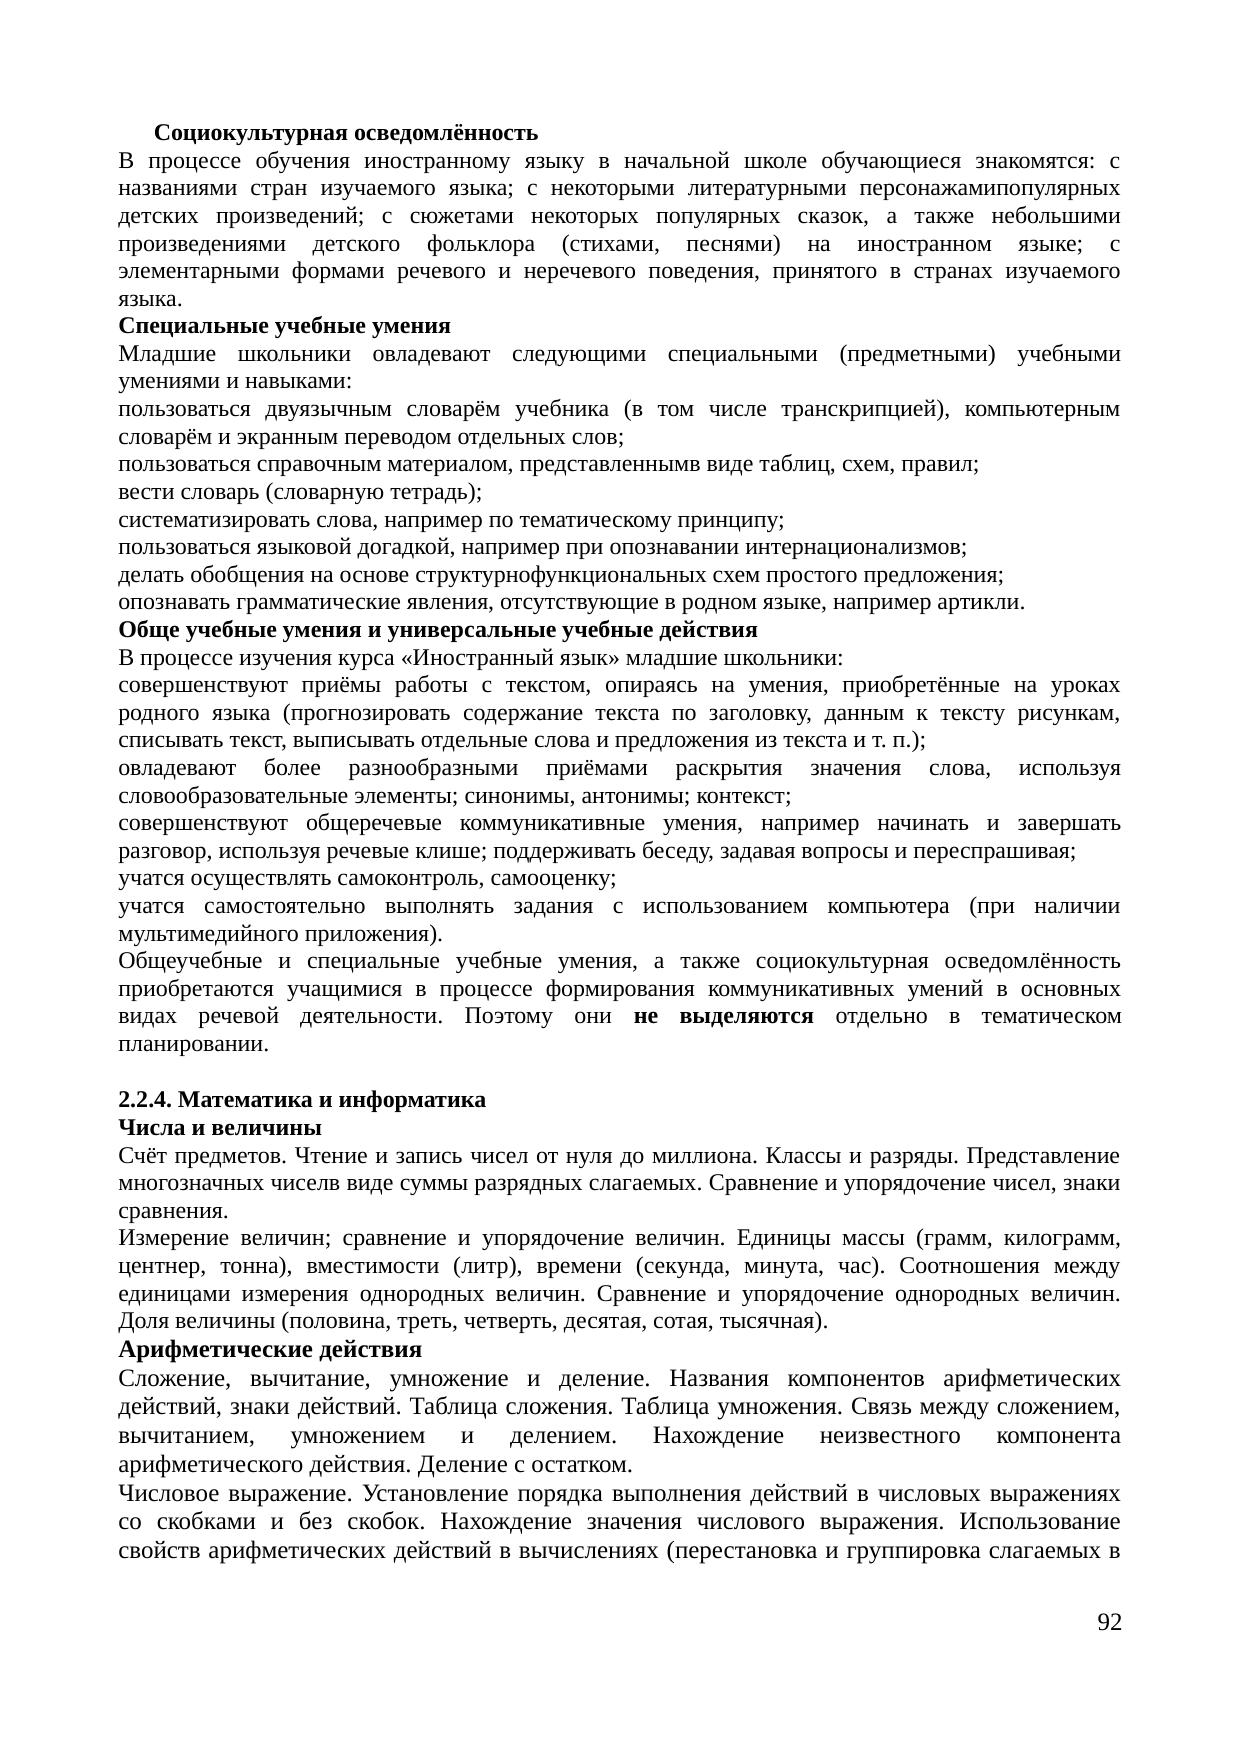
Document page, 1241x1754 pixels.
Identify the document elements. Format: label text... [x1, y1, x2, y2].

text Сложение, вычитание, умножение и деление. Названия компонентов арифметических действий, знаки действий. Таблица сложения. Таблица умножения. Связь между сложением, вычитанием, умножением и делением. Нахождение неизвестного компонента арифметического действия. Деление с остатком. [118, 1363, 1122, 1478]
text овладевают более разнообразными приёмами раскрытия значения слова, используя словообразовательные элементы; синонимы, антонимы; контекст; [118, 753, 1122, 808]
text опознавать грамматические явления, отсутствующие в родном языке, например артикли. [118, 587, 1122, 615]
text совершенствуют общеречевые коммуникативные умения, например начинать и завершать разговор, используя речевые клише; поддерживать беседу, задавая вопросы и переспрашивая; [118, 808, 1122, 863]
text систематизировать слова, например по тематическому принципу; [118, 504, 1122, 532]
text 2.2.4. Математика и информатика [118, 1085, 1122, 1113]
text Специальные учебные умения [118, 311, 1122, 339]
text пользоваться языковой догадкой, например при опознавании интернационализмов; [118, 532, 1122, 560]
text учатся осуществлять самоконтроль, самооценку; [118, 863, 1122, 891]
text Младшие школьники овладевают следующими специальными (предметными) учебными умениями и навыками: [118, 339, 1122, 394]
text Числовое выражение. Установление порядка выполнения действий в числовых выражениях со скобками и без скобок. Нахождение значения числового выражения. Использование свойств арифметических действий в вычислениях (перестановка и группировка слагаемых в [118, 1478, 1122, 1564]
text В процессе изучения курса «Иностранный язык» младшие школьники: [118, 643, 1122, 670]
text пользоваться двуязычным словарём учебника (в том числе транскрипцией), компьютерным словарём и экранным переводом отдельных слов; [118, 394, 1122, 449]
text Социокультурная осведомлённость [118, 118, 1122, 146]
text Общеучебные и специальные учебные умения, а также социокультурная осведомлённость приобретаются учащимися в процессе формирования коммуникативных умений в основных видах речевой деятельности. Поэтому они не выделяются отдельно в тематическом планировании. [118, 946, 1122, 1057]
text пользоваться справочным материалом, представленнымв виде таблиц, схем, правил; [118, 449, 1122, 477]
text Обще учебные умения и универсальные учебные действия [118, 615, 1122, 643]
text Измерение величин; сравнение и упорядочение величин. Единицы массы (грамм, килограмм, центнер, тонна), вместимости (литр), времени (секунда, минута, час). Соотношения между единицами измерения однородных величин. Сравнение и упорядочение однородных величин. Доля величины (половина, треть, четверть, десятая, сотая, тысячная). [118, 1223, 1122, 1334]
text Счёт предметов. Чтение и запись чисел от нуля до миллиона. Классы и разряды. Представление многозначных чиселв виде суммы разрядных слагаемых. Сравнение и упорядочение чисел, знаки сравнения. [118, 1141, 1122, 1223]
text делать обобщения на основе структурнофункциональных схем простого предложения; [118, 560, 1122, 587]
text вести словарь (словарную тетрадь); [118, 477, 1122, 504]
text совершенствуют приёмы работы с текстом, опираясь на умения, приобретённые на уроках родного языка (прогнозировать содержание текста по заголовку, данным к тексту рисункам, списывать текст, выписывать отдельные слова и предложения из текста и т. п.); [118, 670, 1122, 753]
text Числа и величины [118, 1113, 1122, 1141]
text В процессе обучения иностранному языку в начальной школе обучающиеся знакомятся: с названиями стран изучаемого языка; с некоторыми литературными персонажамипопулярных детских произведений; с сюжетами некоторых популярных сказок, а также небольшими произведениями детского фольклора (стихами, песнями) на иностранном языке; с элементарными формами речевого и неречевого поведения, принятого в странах изучаемого языка. [118, 146, 1122, 311]
text Арифметические действия [118, 1334, 1122, 1363]
text учатся самостоятельно выполнять задания с использованием компьютера (при наличии мультимедийного приложения). [118, 891, 1122, 946]
